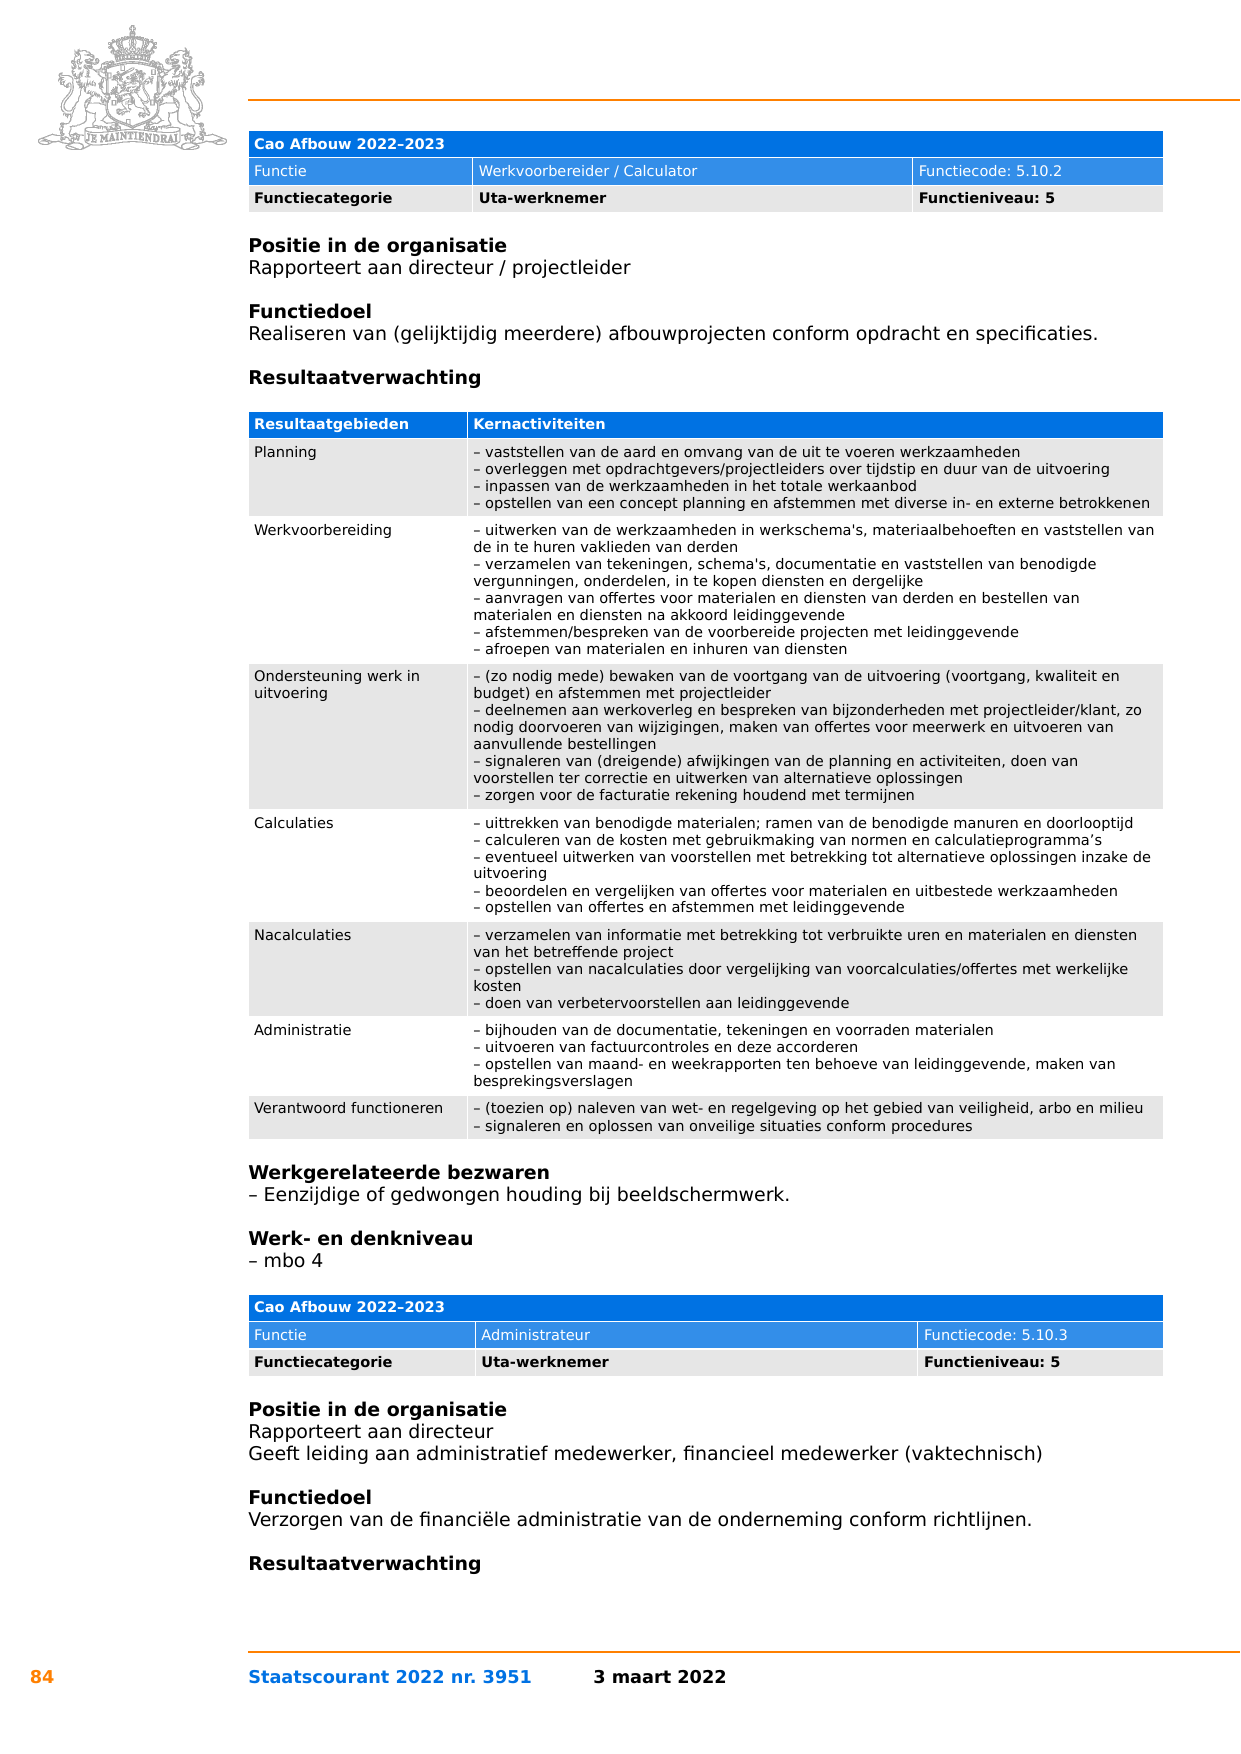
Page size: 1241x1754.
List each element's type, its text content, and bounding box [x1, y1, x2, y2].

table_cell Functieniveau: 5 [918, 1350, 1163, 1376]
table_cell Uta-werknemer [476, 1350, 917, 1376]
table_cell Administratie [249, 1018, 467, 1095]
table_cell Administrateur [476, 1322, 917, 1348]
table_header Cao Afbouw 2022–2023 [249, 1295, 1163, 1321]
text Positie in de organisatie [248, 235, 1163, 257]
text Resultaatverwachting [248, 367, 1163, 389]
picture [38, 25, 227, 150]
table_cell – (toezien op) naleven van wet- en regelgeving op het gebied van veiligheid, arbo en milieu – signaleren en oplossen van onveilige situaties conform procedures [468, 1096, 1163, 1139]
table_cell – bijhouden van de documentatie, tekeningen en voorraden materialen – uitvoeren van factuurcontroles en deze accorderen – opstellen van maand- en weekrapporten ten behoeve van leidinggevende, maken van besprekingsverslagen [468, 1018, 1163, 1095]
table_cell – vaststellen van de aard en omvang van de uit te voeren werkzaamheden – overleggen met opdrachtgevers/projectleiders over tijdstip en duur van de uitvoering – inpassen van de werkzaamheden in het totale werkaanbod – opstellen van een concept planning en afstemmen met diverse in- en externe betrokkenen [468, 439, 1163, 516]
table_cell Uta-werknemer [473, 186, 912, 212]
text – mbo 4 [248, 1250, 1163, 1272]
table_header Kernactiviteiten [468, 412, 1163, 438]
table_cell Functiecode: 5.10.3 [918, 1322, 1163, 1348]
text Rapporteert aan directeur / projectleider [248, 257, 1163, 279]
text Werkgerelateerde bezwaren [248, 1162, 1163, 1184]
table_cell Functie [249, 1322, 475, 1348]
table_cell Functiecategorie [249, 1350, 475, 1376]
text Functiedoel [248, 1487, 1163, 1508]
text Positie in de organisatie [248, 1399, 1163, 1421]
table_cell Planning [249, 439, 467, 516]
text Werk- en denkniveau [248, 1228, 1163, 1250]
table_header Resultaatgebieden [249, 412, 467, 438]
table_cell Functie [249, 158, 472, 185]
table_cell – verzamelen van informatie met betrekking tot verbruikte uren en materialen en diensten van het betreffende project – opstellen van nacalculaties door vergelijking van voorcalculaties/offertes met werkelijke kosten – doen van verbetervoorstellen aan leidinggevende [468, 922, 1163, 1016]
table_cell Werkvoorbereiding [249, 517, 467, 662]
text Verzorgen van de financiële administratie van de onderneming conform richtlijnen. [248, 1508, 1163, 1531]
table_cell Werkvoorbereider / Calculator [473, 158, 912, 185]
table_cell – uittrekken van benodigde materialen; ramen van de benodigde manuren en doorlooptijd – calculeren van de kosten met gebruikmaking van normen en calculatieprogramma’s – eventueel uitwerken van voorstellen met betrekking tot alternatieve oplossingen inzake de uitvoering – beoordelen en vergelijken van offertes voor materialen en uitbestede werkzaamheden – opstellen van offertes en afstemmen met leidinggevende [468, 810, 1163, 921]
table_cell Functiecode: 5.10.2 [913, 158, 1163, 185]
text Geeft leiding aan administratief medewerker, financieel medewerker (vaktechnisch) [248, 1443, 1163, 1465]
table_header Cao Afbouw 2022–2023 [249, 131, 1163, 157]
table_cell Ondersteuning werk in uitvoering [249, 664, 467, 809]
table_cell Verantwoord functioneren [249, 1096, 467, 1139]
table_cell Functiecategorie [249, 186, 472, 212]
table_cell Nacalculaties [249, 922, 467, 1016]
table_cell – uitwerken van de werkzaamheden in werkschema's, materiaalbehoeften en vaststellen van de in te huren vaklieden van derden – verzamelen van tekeningen, schema's, documentatie en vaststellen van benodigde vergunningen, onderdelen, in te kopen diensten en dergelijke – aanvragen van offertes voor materialen en diensten van derden en bestellen van materialen en diensten na akkoord leidinggevende – afstemmen/bespreken van de voorbereide projecten met leidinggevende – afroepen van materialen en inhuren van diensten [468, 517, 1163, 662]
text Functiedoel [248, 301, 1163, 323]
table_cell Functieniveau: 5 [913, 186, 1163, 212]
text – Eenzijdige of gedwongen houding bij beeldschermwerk. [248, 1184, 1163, 1206]
table_cell – (zo nodig mede) bewaken van de voortgang van de uitvoering (voortgang, kwaliteit en budget) en afstemmen met projectleider – deelnemen aan werkoverleg en bespreken van bijzonderheden met projectleider/klant, zo nodig doorvoeren van wijzigingen, maken van offertes voor meerwerk en uitvoeren van aanvullende bestellingen – signaleren van (dreigende) afwijkingen van de planning en activiteiten, doen van voorstellen ter correctie en uitwerken van alternatieve oplossingen – zorgen voor de facturatie rekening houdend met termijnen [468, 664, 1163, 809]
text Resultaatverwachting [248, 1552, 1163, 1574]
text Realiseren van (gelijktijdig meerdere) afbouwprojecten conform opdracht en specificaties. [248, 323, 1163, 345]
text Rapporteert aan directeur [248, 1421, 1163, 1443]
table_cell Calculaties [249, 810, 467, 921]
